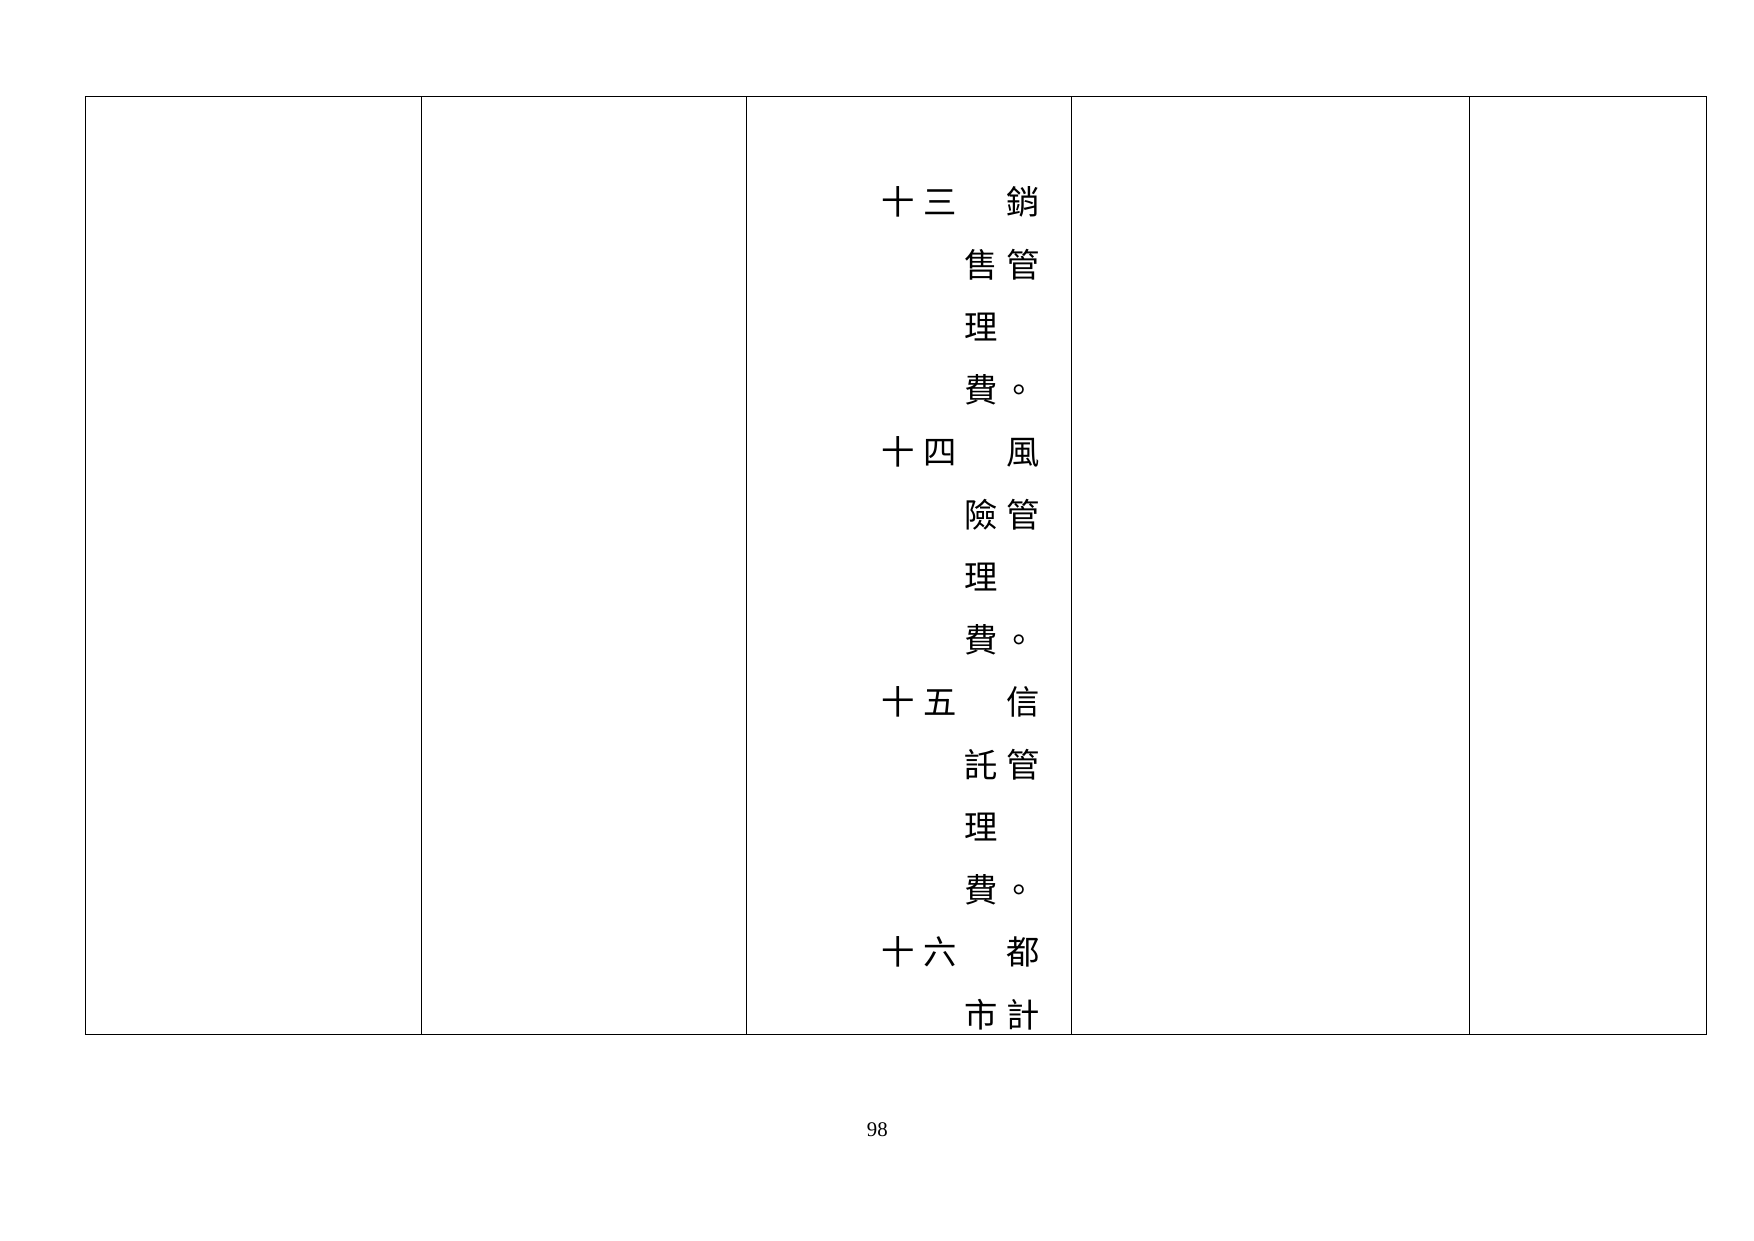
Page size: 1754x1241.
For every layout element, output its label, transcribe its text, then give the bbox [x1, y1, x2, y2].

table_cell [86, 97, 421, 1033]
table_cell [422, 97, 746, 1033]
table_cell 十三 銷售管理費。 十四 風險管理費。 十五 信託管理費。 十六 都市計 [747, 97, 1071, 1033]
table_cell [1072, 97, 1469, 1033]
table_cell [1470, 97, 1706, 1033]
